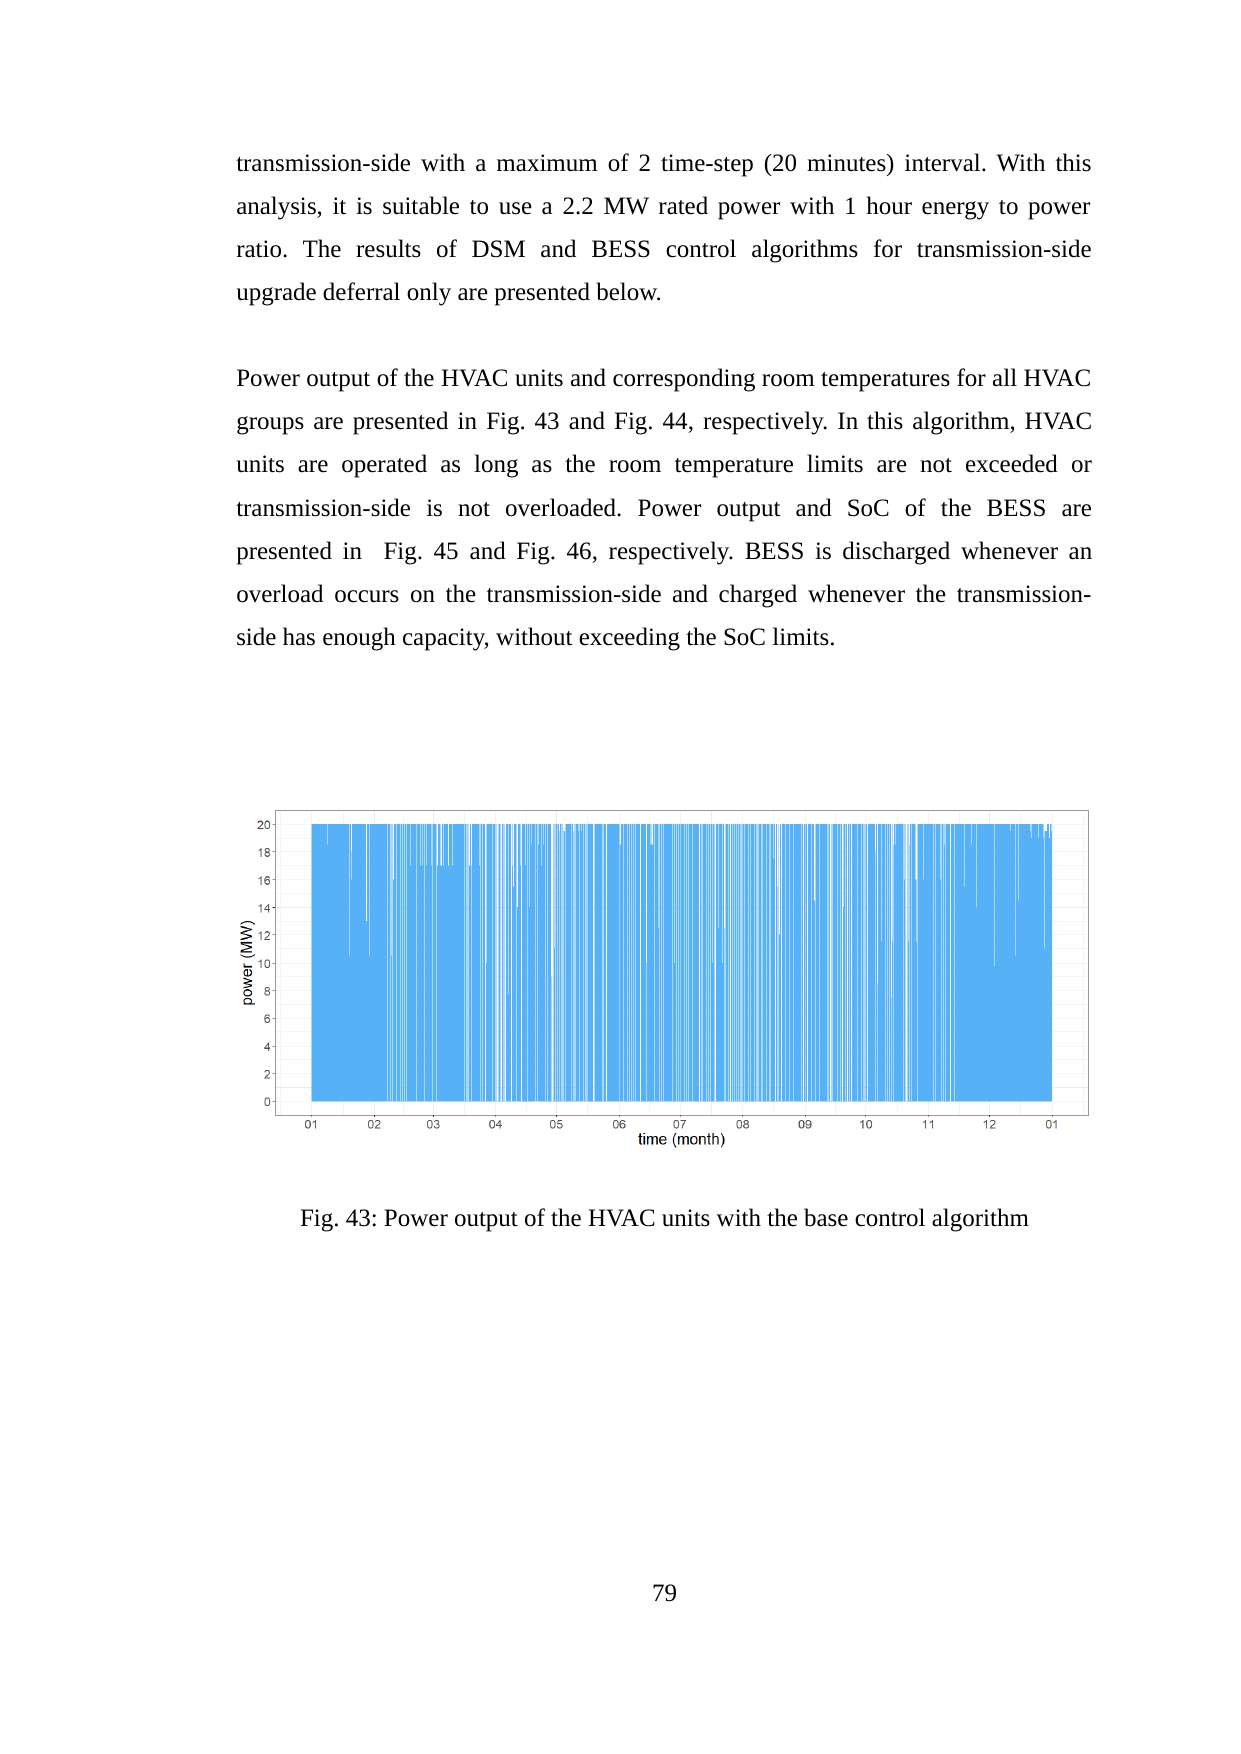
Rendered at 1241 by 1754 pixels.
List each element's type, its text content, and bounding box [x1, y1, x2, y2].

picture [236, 807, 1093, 1150]
text Fig. 43: Power output of the HVAC units with the base control algorithm [236, 1203, 1093, 1232]
text transmission-side with a maximum of 2 time-step (20 minutes) interval. With this analysis, it is suitable to use a 2.2 MW rated power with 1 hour energy to power ratio. The results of DSM and BESS control algorithms for transmission-side upgrade deferral only are presented below. [236, 148, 1093, 306]
text Power output of the HVAC units and corresponding room temperatures for all HVAC groups are presented in Fig. 43 and Fig. 44, respectively. In this algorithm, HVAC units are operated as long as the room temperature limits are not exceeded or transmission-side is not overloaded. Power output and SoC of the BESS are presented in Fig. 45 and Fig. 46, respectively. BESS is discharged whenever an overload occurs on the transmission-side and charged whenever the transmission-side has enough capacity, without exceeding the SoC limits. [236, 363, 1093, 651]
